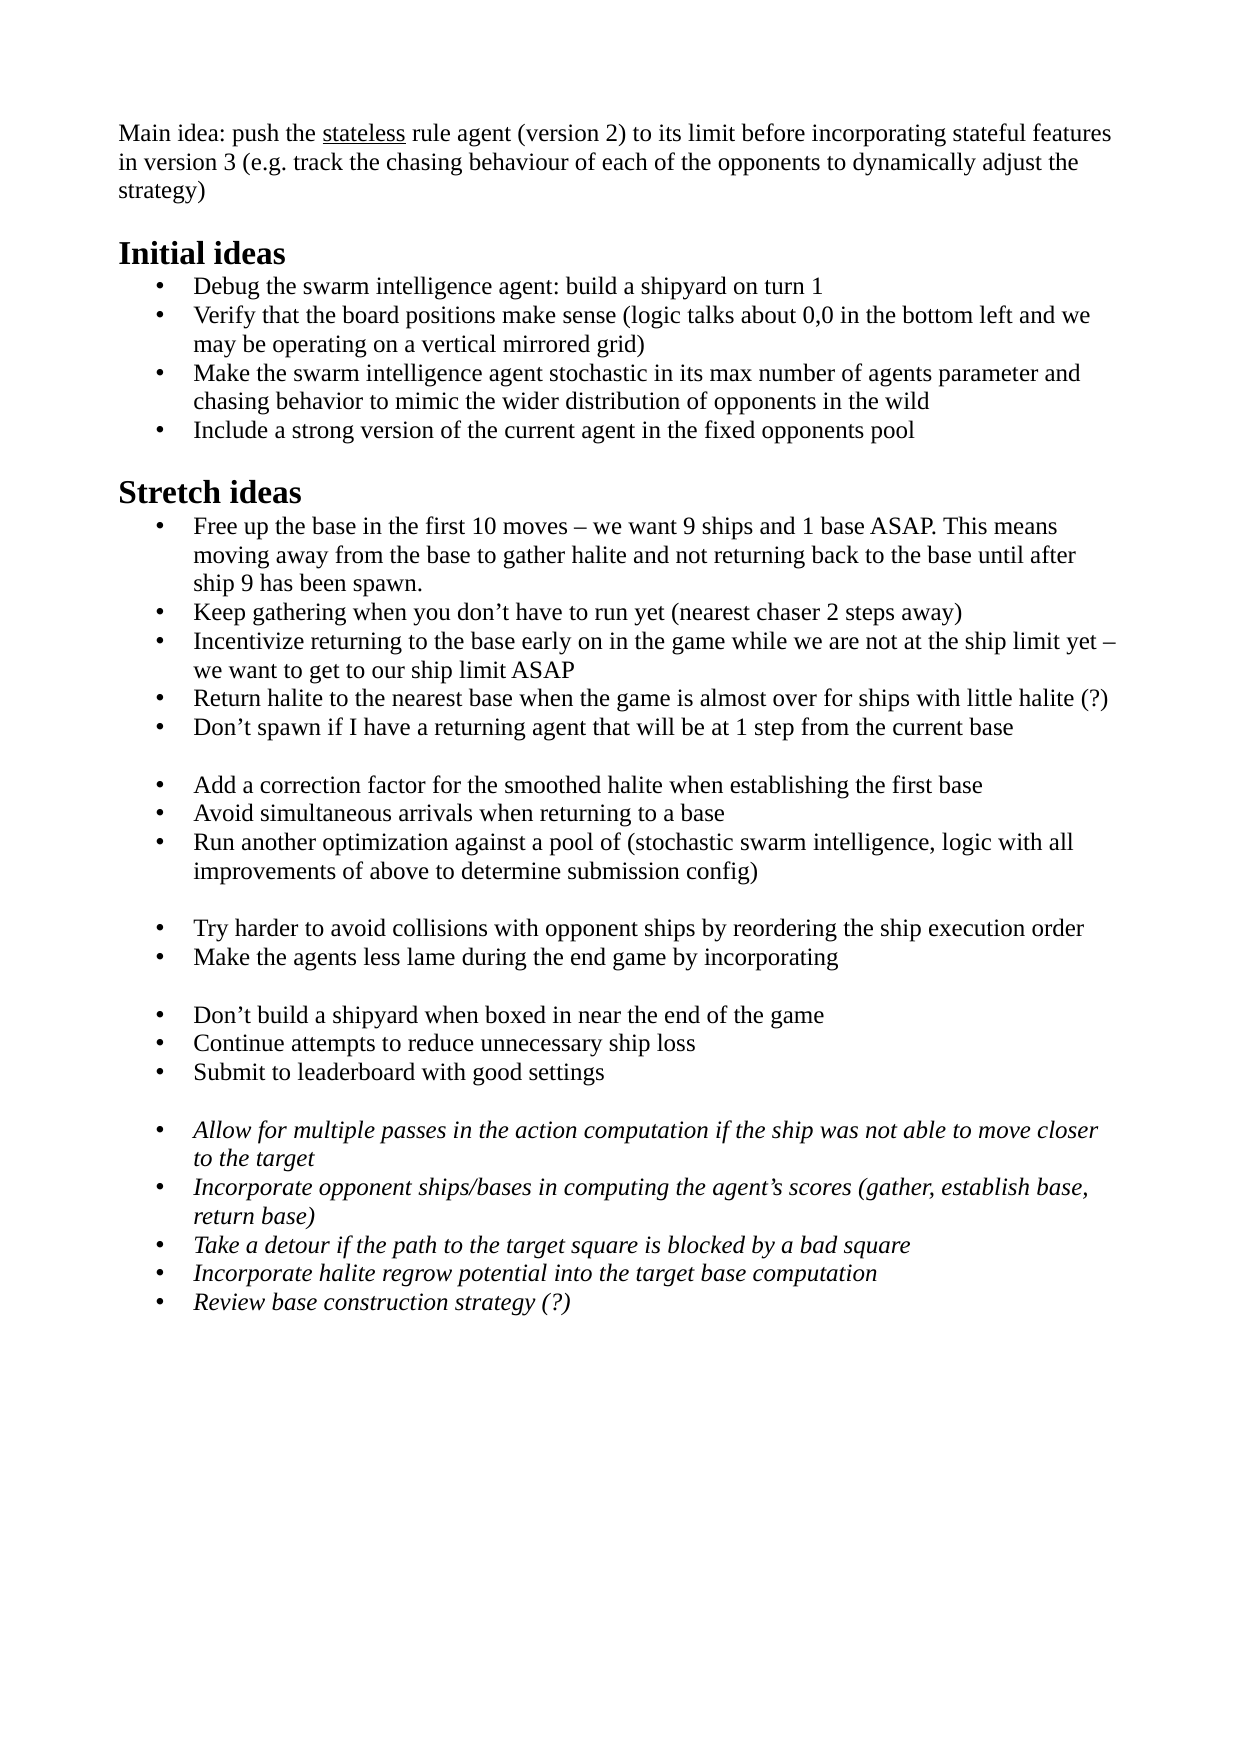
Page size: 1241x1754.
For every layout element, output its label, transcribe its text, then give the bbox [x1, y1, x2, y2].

list Make the agents less lame during the end game by incorporating [156, 942, 1122, 971]
list Run another optimization against a pool of (stochastic swarm intelligence, logic with all improvements of above to determine submission config) [156, 827, 1122, 885]
text Stretch ideas [118, 473, 1122, 511]
text Main idea: push the stateless rule agent (version 2) to its limit before incorporating stateful features in version 3 (e.g. track the chasing behaviour of each of the opponents to dynamically adjust the strategy) [118, 118, 1122, 204]
list Incorporate opponent ships/bases in computing the agent’s scores (gather, establish base, return base) [156, 1172, 1122, 1230]
text Initial ideas [118, 233, 1122, 271]
list Don’t build a shipyard when boxed in near the end of the game [156, 1000, 1122, 1028]
list Continue attempts to reduce unnecessary ship loss [156, 1028, 1122, 1057]
list Verify that the board positions make sense (logic talks about 0,0 in the bottom left and we may be operating on a vertical mirrored grid) [156, 300, 1122, 358]
list Make the swarm intelligence agent stochastic in its max number of agents parameter and chasing behavior to mimic the wider distribution of opponents in the wild [156, 358, 1122, 415]
list Submit to leaderboard with good settings [156, 1057, 1122, 1086]
list Debug the swarm intelligence agent: build a shipyard on turn 1 [156, 271, 1122, 300]
list Return halite to the nearest base when the game is almost over for ships with little halite (?) [156, 683, 1122, 712]
list Allow for multiple passes in the action computation if the ship was not able to move closer to the target [156, 1115, 1122, 1172]
list Don’t spawn if I have a returning agent that will be at 1 step from the current base [156, 712, 1122, 741]
list Incorporate halite regrow potential into the target base computation [156, 1258, 1122, 1287]
list Keep gathering when you don’t have to run yet (nearest chaser 2 steps away) [156, 597, 1122, 626]
list Try harder to avoid collisions with opponent ships by reordering the ship execution order [156, 913, 1122, 942]
list Include a strong version of the current agent in the fixed opponents pool [156, 415, 1122, 444]
list Free up the base in the first 10 moves – we want 9 ships and 1 base ASAP. This means moving away from the base to gather halite and not returning back to the base until after ship 9 has been spawn. [156, 511, 1122, 597]
list Avoid simultaneous arrivals when returning to a base [156, 798, 1122, 827]
list Add a correction factor for the smoothed halite when establishing the first base [156, 770, 1122, 798]
list Incentivize returning to the base early on in the game while we are not at the ship limit yet – we want to get to our ship limit ASAP [156, 626, 1122, 683]
list Review base construction strategy (?) [156, 1287, 1122, 1316]
list Take a detour if the path to the target square is blocked by a bad square [156, 1230, 1122, 1258]
